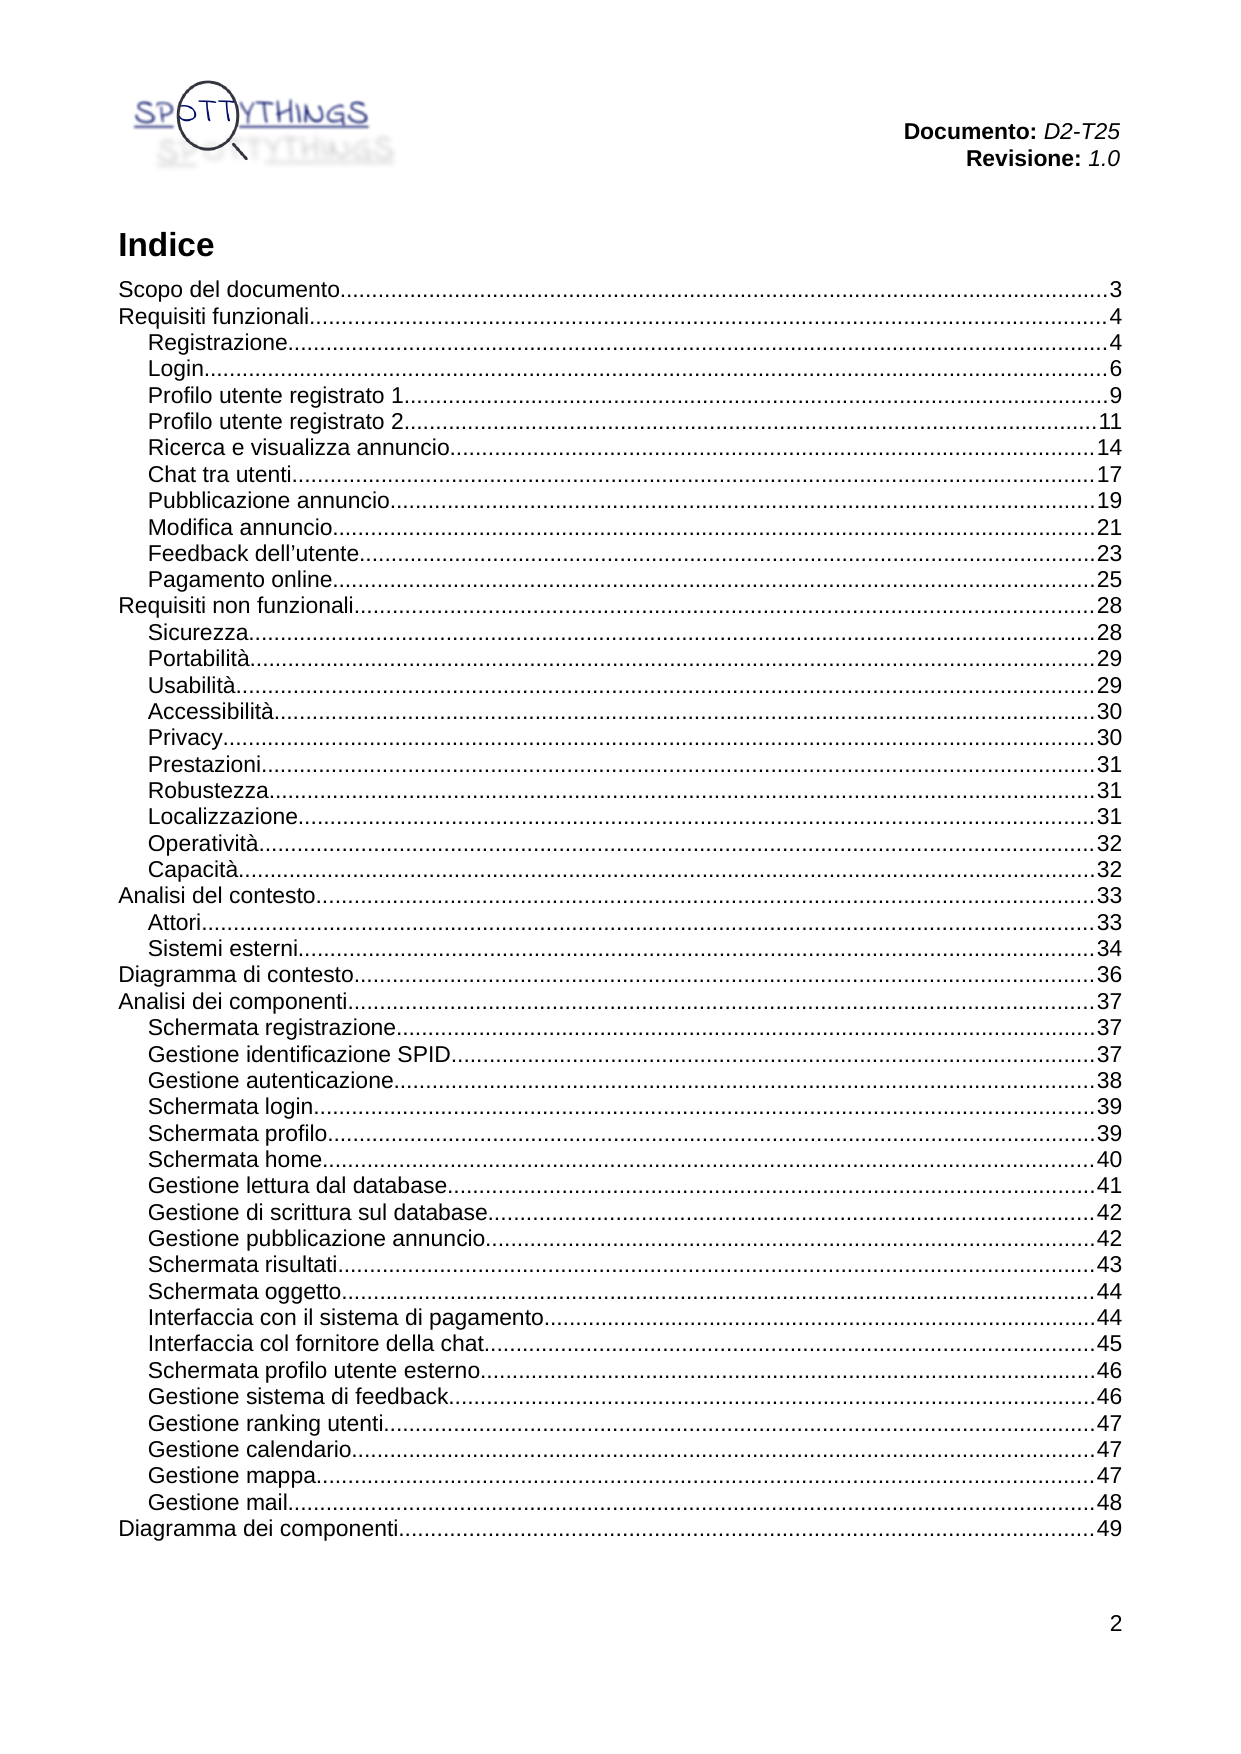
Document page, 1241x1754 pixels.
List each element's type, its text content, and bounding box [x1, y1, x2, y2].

text Schermata login 39 [148, 1093, 1122, 1119]
text Portabilità 29 [148, 645, 1122, 672]
text Operatività 32 [148, 830, 1122, 856]
text Login 6 [148, 355, 1122, 382]
text Usabilità 29 [148, 672, 1122, 698]
text Diagramma di contesto 36 [118, 961, 1122, 988]
text Gestione autenticazione 38 [148, 1067, 1122, 1093]
text Schermata home 40 [148, 1146, 1122, 1172]
text Sicurezza 28 [148, 619, 1122, 645]
text Localizzazione 31 [148, 803, 1122, 830]
text Profilo utente registrato 2 11 [148, 408, 1122, 434]
text Analisi del contesto 33 [118, 882, 1122, 909]
text Registrazione 4 [148, 329, 1122, 355]
text Diagramma dei componenti 49 [118, 1515, 1122, 1541]
text Feedback dell’utente 23 [148, 540, 1122, 566]
text Requisiti non funzionali 28 [118, 592, 1122, 619]
text Gestione mappa 47 [148, 1462, 1122, 1488]
text Schermata profilo 39 [148, 1119, 1122, 1146]
text Gestione sistema di feedback 46 [148, 1383, 1122, 1409]
text Schermata profilo utente esterno 46 [148, 1357, 1122, 1383]
text Gestione lettura dal database 41 [148, 1172, 1122, 1199]
text Analisi dei componenti 37 [118, 988, 1122, 1014]
text Gestione mail 48 [148, 1488, 1122, 1515]
text Requisiti funzionali 4 [118, 303, 1122, 329]
text Profilo utente registrato 1 9 [148, 382, 1122, 408]
text Capacità 32 [148, 856, 1122, 882]
subtitle Indice [118, 225, 1122, 264]
text Chat tra utenti 17 [148, 461, 1122, 487]
text Scopo del documento 3 [118, 276, 1122, 303]
text Attori 33 [148, 909, 1122, 935]
text Gestione ranking utenti 47 [148, 1409, 1122, 1436]
text Robustezza 31 [148, 777, 1122, 803]
text Gestione calendario 47 [148, 1436, 1122, 1462]
text Interfaccia col fornitore della chat 45 [148, 1330, 1122, 1357]
text Modifica annuncio 21 [148, 513, 1122, 540]
text Sistemi esterni 34 [148, 935, 1122, 961]
text Schermata risultati 43 [148, 1251, 1122, 1278]
text Schermata oggetto 44 [148, 1278, 1122, 1304]
text Gestione pubblicazione annuncio 42 [148, 1225, 1122, 1251]
text Schermata registrazione 37 [148, 1014, 1122, 1041]
text Privacy 30 [148, 724, 1122, 751]
text Gestione identificazione SPID 37 [148, 1041, 1122, 1067]
picture [123, 73, 399, 187]
text Pubblicazione annuncio 19 [148, 487, 1122, 513]
text Pagamento online 25 [148, 566, 1122, 592]
text Prestazioni 31 [148, 751, 1122, 777]
text Gestione di scrittura sul database 42 [148, 1199, 1122, 1225]
text Accessibilità 30 [148, 698, 1122, 724]
text Ricerca e visualizza annuncio 14 [148, 434, 1122, 461]
text Interfaccia con il sistema di pagamento 44 [148, 1304, 1122, 1330]
